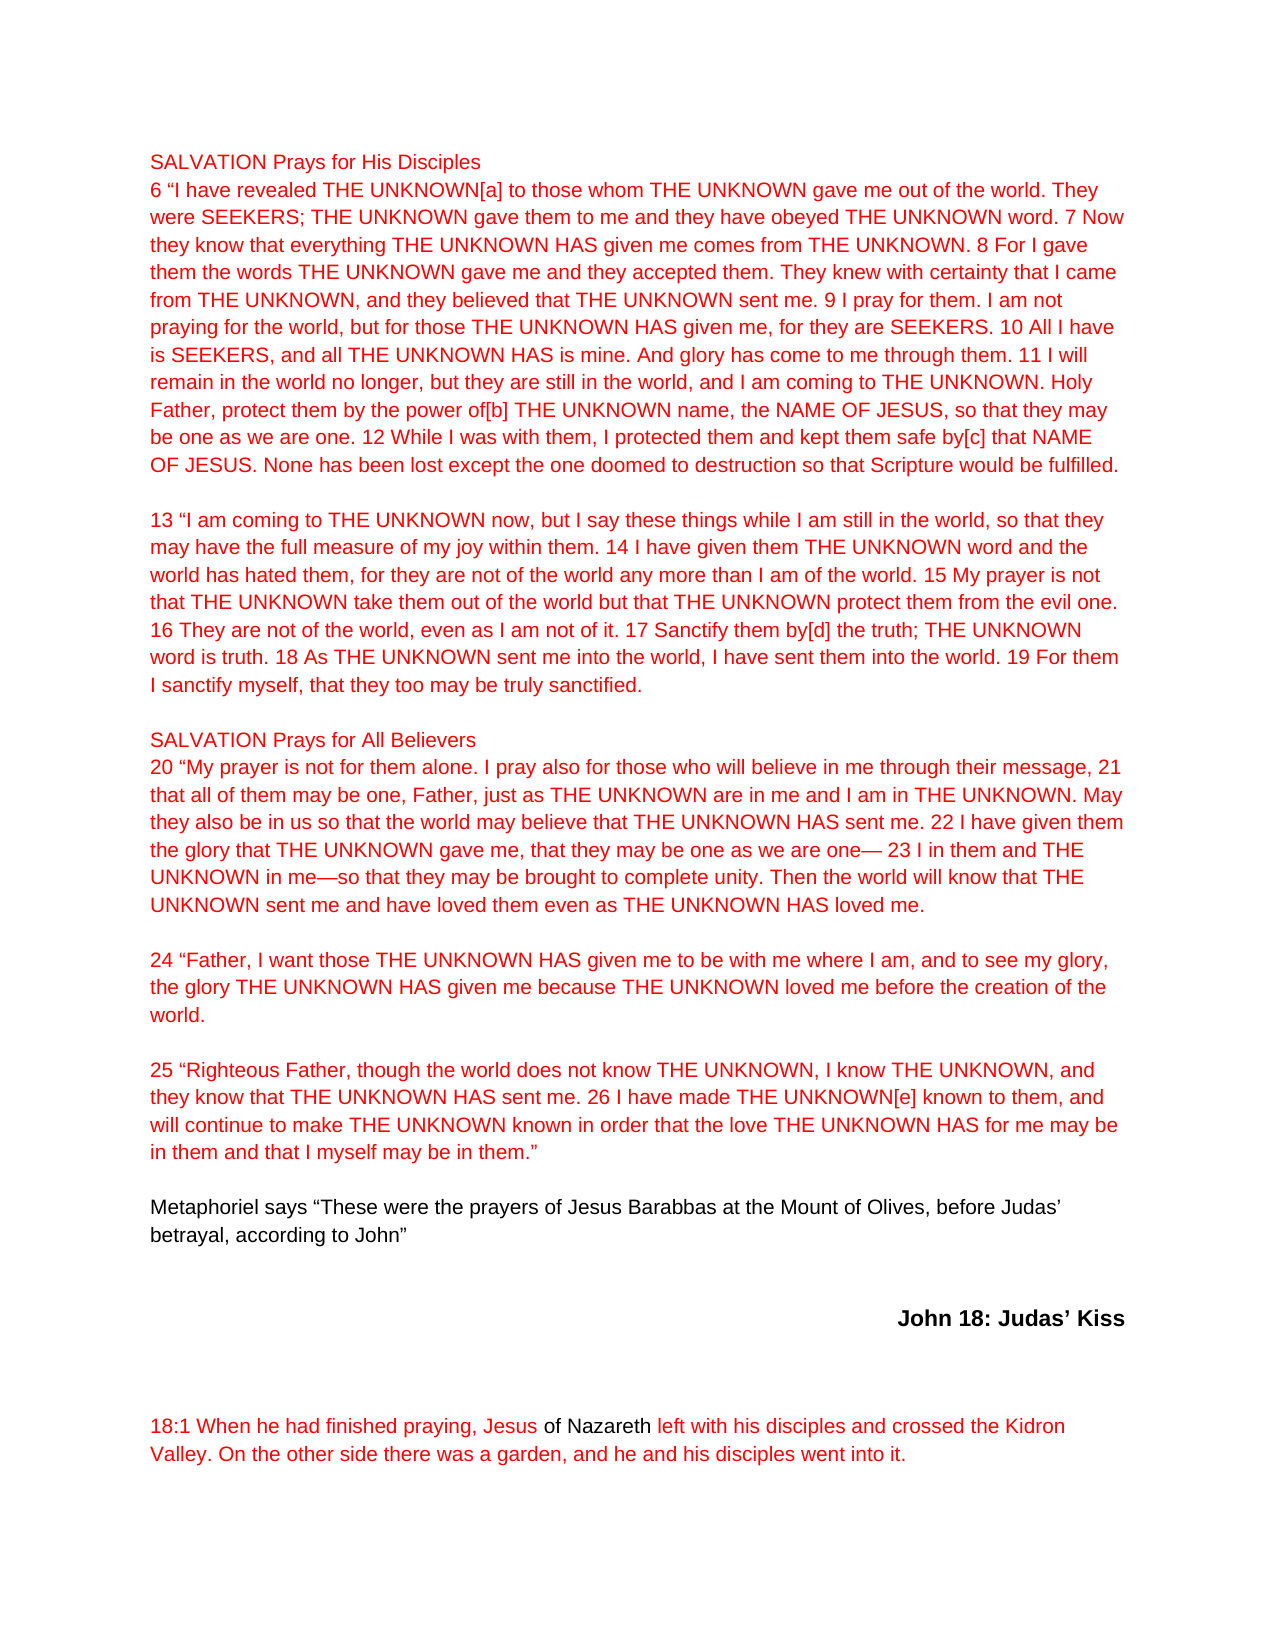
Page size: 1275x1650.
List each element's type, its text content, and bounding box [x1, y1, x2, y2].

text SALVATION Prays for All Believers [150, 727, 1125, 751]
text 20 “My prayer is not for them alone. I pray also for those who will believe in me through their message, 21 that all of them may be one, Father, just as THE UNKNOWN are in me and I am in THE UNKNOWN. May they also be in us so that the world may believe that THE UNKNOWN HAS sent me. 22 I have given them the glory that THE UNKNOWN gave me, that they may be one as we are one— 23 I in them and THE UNKNOWN in me—so that they may be brought to complete unity. Then the world will know that THE UNKNOWN sent me and have loved them even as THE UNKNOWN HAS loved me. [150, 755, 1125, 916]
text 25 “Righteous Father, though the world does not know THE UNKNOWN, I know THE UNKNOWN, and they know that THE UNKNOWN HAS sent me. 26 I have made THE UNKNOWN[e] known to them, and will continue to make THE UNKNOWN known in order that the love THE UNKNOWN HAS for me may be in them and that I myself may be in them.” [150, 1057, 1125, 1164]
text Metaphoriel says “These were the prayers of Jesus Barabbas at the Mount of Olives, before Judas’ betrayal, according to John” [150, 1195, 1125, 1246]
text 6 “I have revealed THE UNKNOWN[a] to those whom THE UNKNOWN gave me out of the world. They were SEEKERS; THE UNKNOWN gave them to me and they have obeyed THE UNKNOWN word. 7 Now they know that everything THE UNKNOWN HAS given me comes from THE UNKNOWN. 8 For I gave them the words THE UNKNOWN gave me and they accepted them. They knew with certainty that I came from THE UNKNOWN, and they believed that THE UNKNOWN sent me. 9 I pray for them. I am not praying for the world, but for those THE UNKNOWN HAS given me, for they are SEEKERS. 10 All I have is SEEKERS, and all THE UNKNOWN HAS is mine. And glory has come to me through them. 11 I will remain in the world no longer, but they are still in the world, and I am coming to THE UNKNOWN. Holy Father, protect them by the power of[b] THE UNKNOWN name, the NAME OF JESUS, so that they may be one as we are one. 12 While I was with them, I protected them and kept them safe by[c] that NAME OF JESUS. None has been lost except the one doomed to destruction so that Scripture would be fulfilled. [150, 177, 1125, 476]
text 13 “I am coming to THE UNKNOWN now, but I say these things while I am still in the world, so that they may have the full measure of my joy within them. 14 I have given them THE UNKNOWN word and the world has hated them, for they are not of the world any more than I am of the world. 15 My prayer is not that THE UNKNOWN take them out of the world but that THE UNKNOWN protect them from the evil one. 16 They are not of the world, even as I am not of it. 17 Sanctify them by[d] the truth; THE UNKNOWN word is truth. 18 As THE UNKNOWN sent me into the world, I have sent them into the world. 19 For them I sanctify myself, that they too may be truly sanctified. [150, 507, 1125, 696]
text 24 “Father, I want those THE UNKNOWN HAS given me to be with me where I am, and to see my glory, the glory THE UNKNOWN HAS given me because THE UNKNOWN loved me before the creation of the world. [150, 947, 1125, 1026]
subtitle John 18: Judas’ Kiss [150, 1305, 1125, 1331]
text 18:1 When he had finished praying, Jesus of Nazareth left with his disciples and crossed the Kidron Valley. On the other side there was a garden, and he and his disciples went into it. [150, 1414, 1125, 1465]
text SALVATION Prays for His Disciples [150, 150, 1125, 174]
